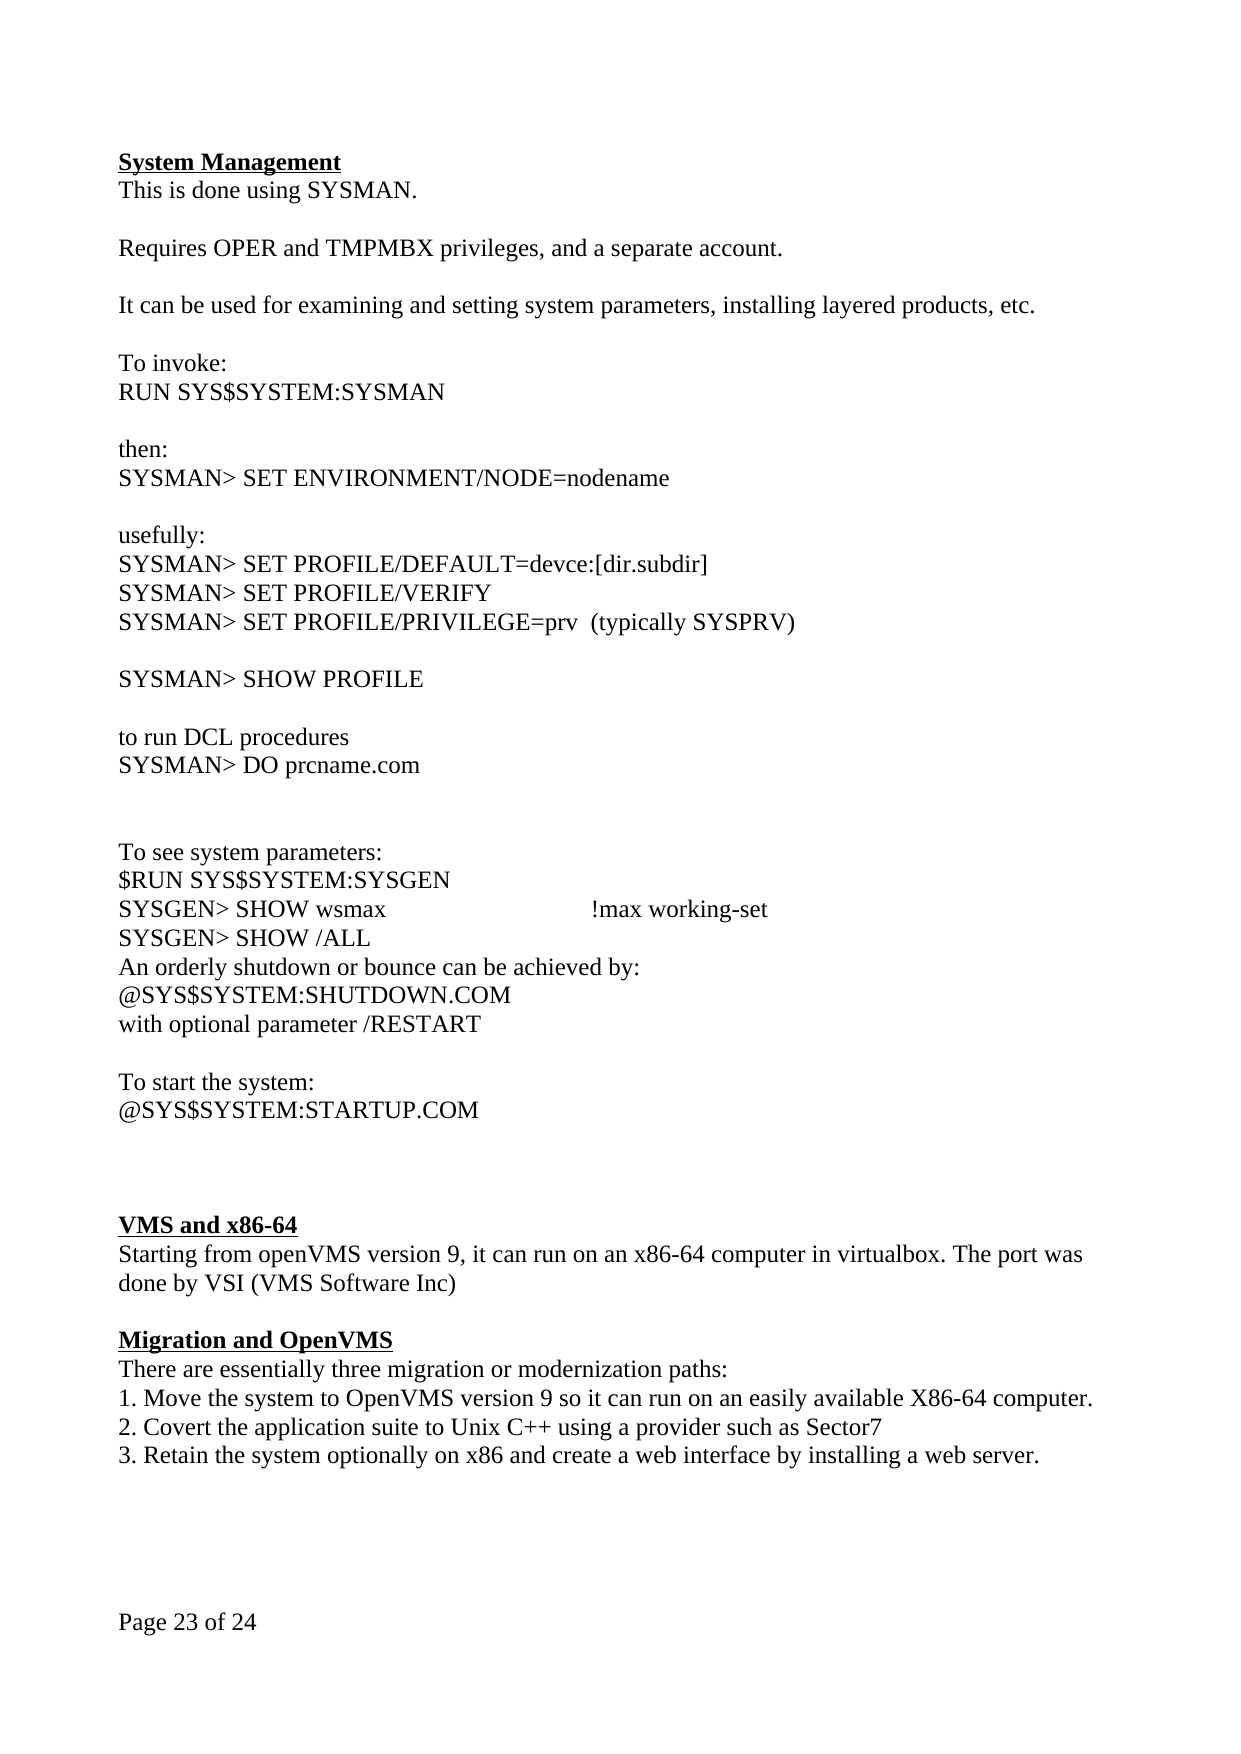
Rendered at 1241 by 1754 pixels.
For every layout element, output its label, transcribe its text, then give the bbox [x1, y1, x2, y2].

text Starting from openVMS version 9, it can run on an x86-64 computer in virtualbox. The port was done by VSI (VMS Software Inc) [118, 1239, 1122, 1297]
text To start the system: [118, 1067, 1122, 1096]
text to run DCL procedures [118, 722, 1122, 751]
text SYSMAN> SET PROFILE/PRIVILEGE=prv (typically SYSPRV) [118, 607, 1122, 636]
text There are essentially three migration or modernization paths: [118, 1354, 1122, 1383]
text SYSMAN> SET PROFILE/VERIFY [118, 578, 1122, 607]
text VMS and x86-64 [118, 1211, 1122, 1239]
text 1. Move the system to OpenVMS version 9 so it can run on an easily available X86-64 computer. [118, 1383, 1122, 1412]
text To invoke: [118, 348, 1122, 377]
text 2. Covert the application suite to Unix C++ using a provider such as Sector7 [118, 1412, 1122, 1441]
text with optional parameter /RESTART [118, 1009, 1122, 1038]
text SYSGEN> SHOW /ALL [118, 923, 1122, 952]
text This is done using SYSMAN. [118, 176, 1122, 204]
text 3. Retain the system optionally on x86 and create a web interface by installing a web server. [118, 1441, 1122, 1469]
text System Management [118, 147, 1122, 176]
text SYSGEN> SHOW wsmax !max working-set [118, 894, 1122, 923]
text It can be used for examining and setting system parameters, installing layered products, etc. [118, 291, 1122, 319]
text To see system parameters: [118, 837, 1122, 866]
text SYSMAN> SHOW PROFILE [118, 664, 1122, 693]
text SYSMAN> SET ENVIRONMENT/NODE=nodename [118, 463, 1122, 492]
text SYSMAN> DO prcname.com [118, 751, 1122, 779]
text $RUN SYS$SYSTEM:SYSGEN [118, 866, 1122, 894]
text Requires OPER and TMPMBX privileges, and a separate account. [118, 233, 1122, 262]
text then: [118, 434, 1122, 463]
text @SYS$SYSTEM:SHUTDOWN.COM [118, 981, 1122, 1009]
text SYSMAN> SET PROFILE/DEFAULT=devce:[dir.subdir] [118, 549, 1122, 578]
text RUN SYS$SYSTEM:SYSMAN [118, 377, 1122, 406]
text usefully: [118, 521, 1122, 549]
text @SYS$SYSTEM:STARTUP.COM [118, 1096, 1122, 1124]
text An orderly shutdown or bounce can be achieved by: [118, 952, 1122, 981]
text Migration and OpenVMS [118, 1326, 1122, 1354]
